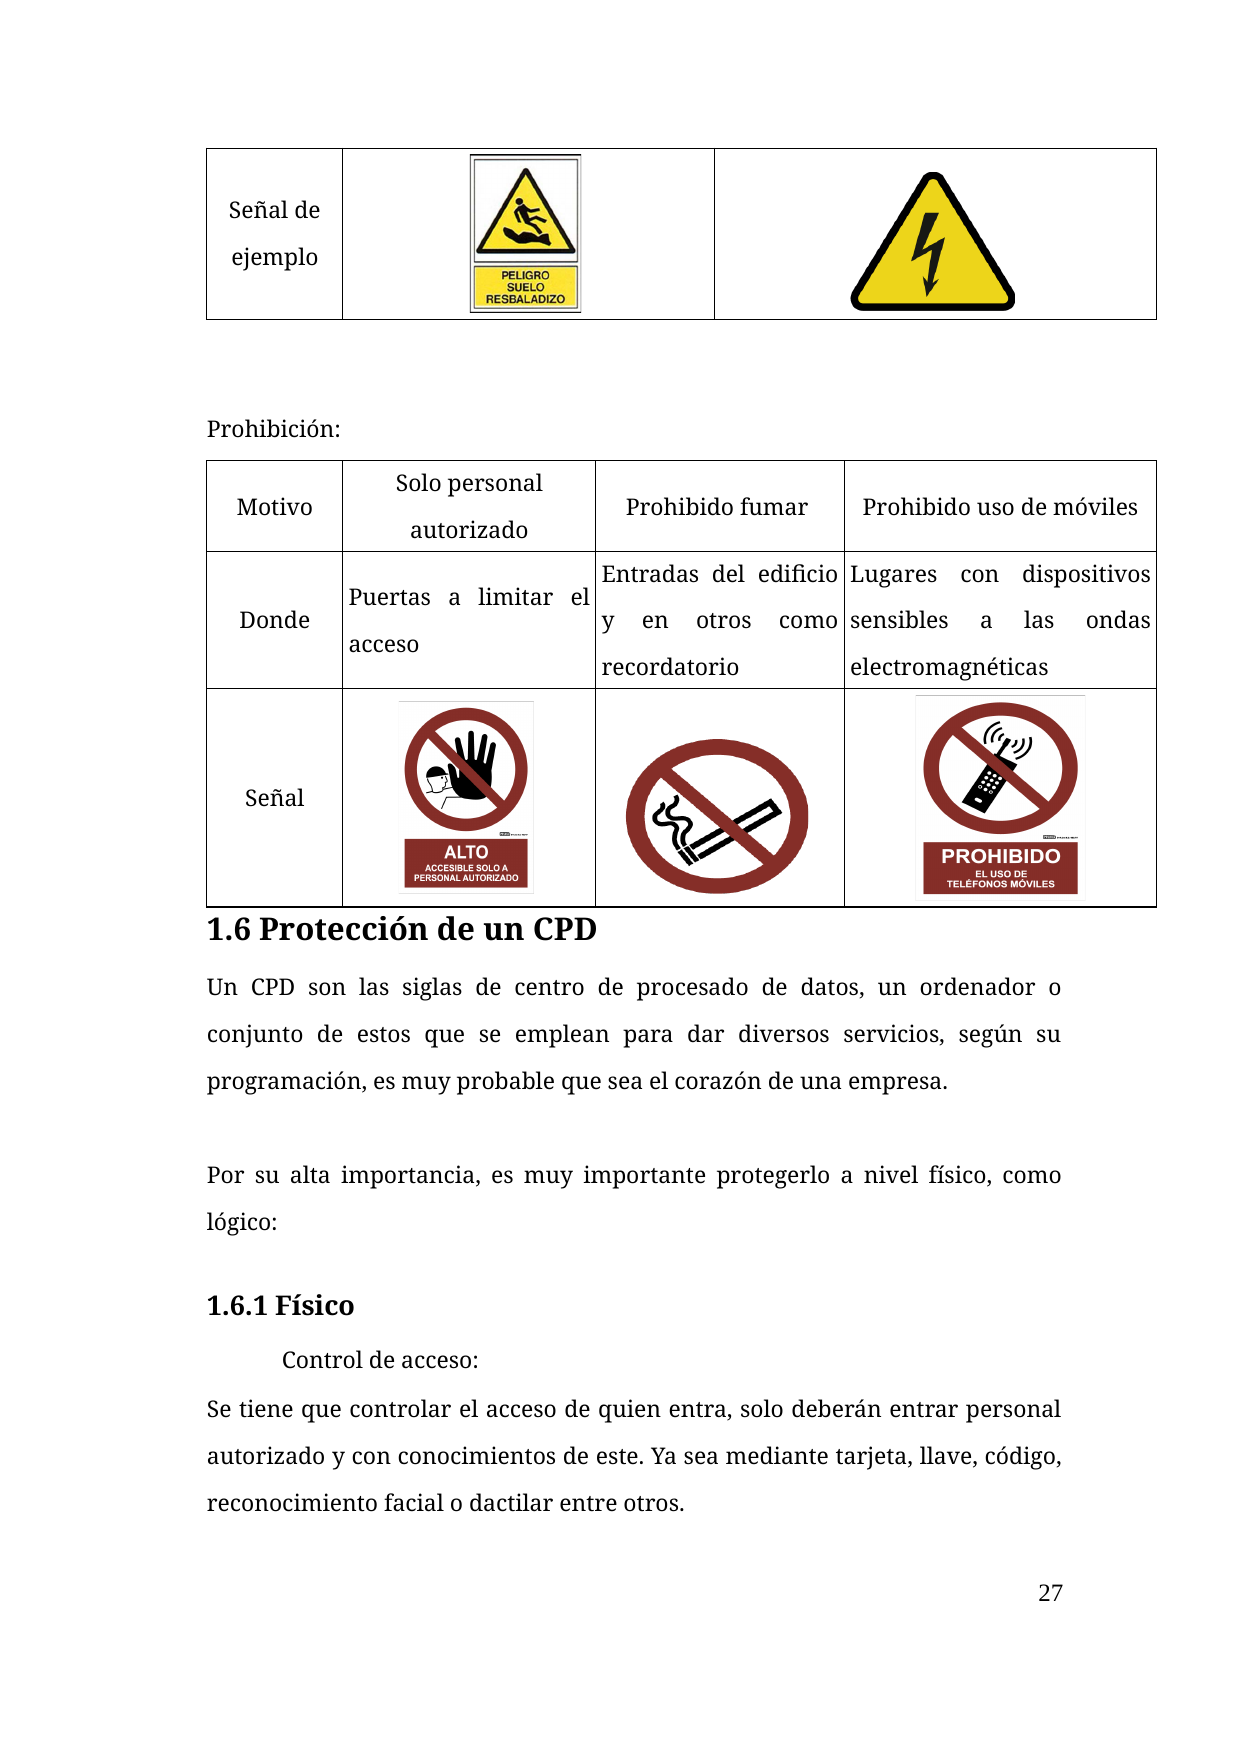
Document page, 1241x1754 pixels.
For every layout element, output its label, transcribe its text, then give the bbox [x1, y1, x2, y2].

table_cell [596, 689, 844, 906]
picture [625, 739, 809, 894]
table_header Motivo [207, 461, 342, 551]
text Por su alta importancia, es muy importante protegerlo a nivel físico, como lógico: [207, 1159, 1063, 1237]
text 1.6.1 Físico [207, 1287, 1063, 1323]
text Prohibición: [207, 413, 1063, 444]
table_cell Puertas a limitar el acceso [343, 552, 595, 688]
picture [915, 695, 1086, 901]
text Control de acceso: [207, 1342, 1063, 1376]
table_header Solo personal autorizado [343, 461, 595, 551]
table_header Prohibido fumar [596, 461, 844, 551]
table_cell [343, 689, 595, 906]
table_cell Señal de ejemplo [207, 149, 342, 318]
table_cell Señal [207, 689, 342, 906]
table_cell [845, 689, 1156, 906]
table_cell Lugares con dispositivos sensibles a las ondas electromagnéticas [845, 552, 1156, 688]
table_cell [715, 149, 1156, 318]
table_header Prohibido uso de móviles [845, 461, 1156, 551]
text 1.6 Protección de un CPD [207, 908, 1063, 950]
table_cell [343, 149, 714, 318]
picture [469, 154, 582, 313]
picture [850, 172, 1015, 311]
text Un CPD son las siglas de centro de procesado de datos, un ordenador o conjunto de estos que se emplean para dar diversos servicios, según su programación, es muy probable que sea el corazón de una empresa. [207, 971, 1063, 1096]
picture [398, 701, 534, 894]
text Se tiene que controlar el acceso de quien entra, solo deberán entrar personal autorizado y con conocimientos de este. Ya sea mediante tarjeta, llave, código, reconocimiento facial o dactilar entre otros. [207, 1393, 1063, 1518]
table_cell Entradas del edificio y en otros como recordatorio [596, 552, 844, 688]
table_cell Donde [207, 552, 342, 688]
